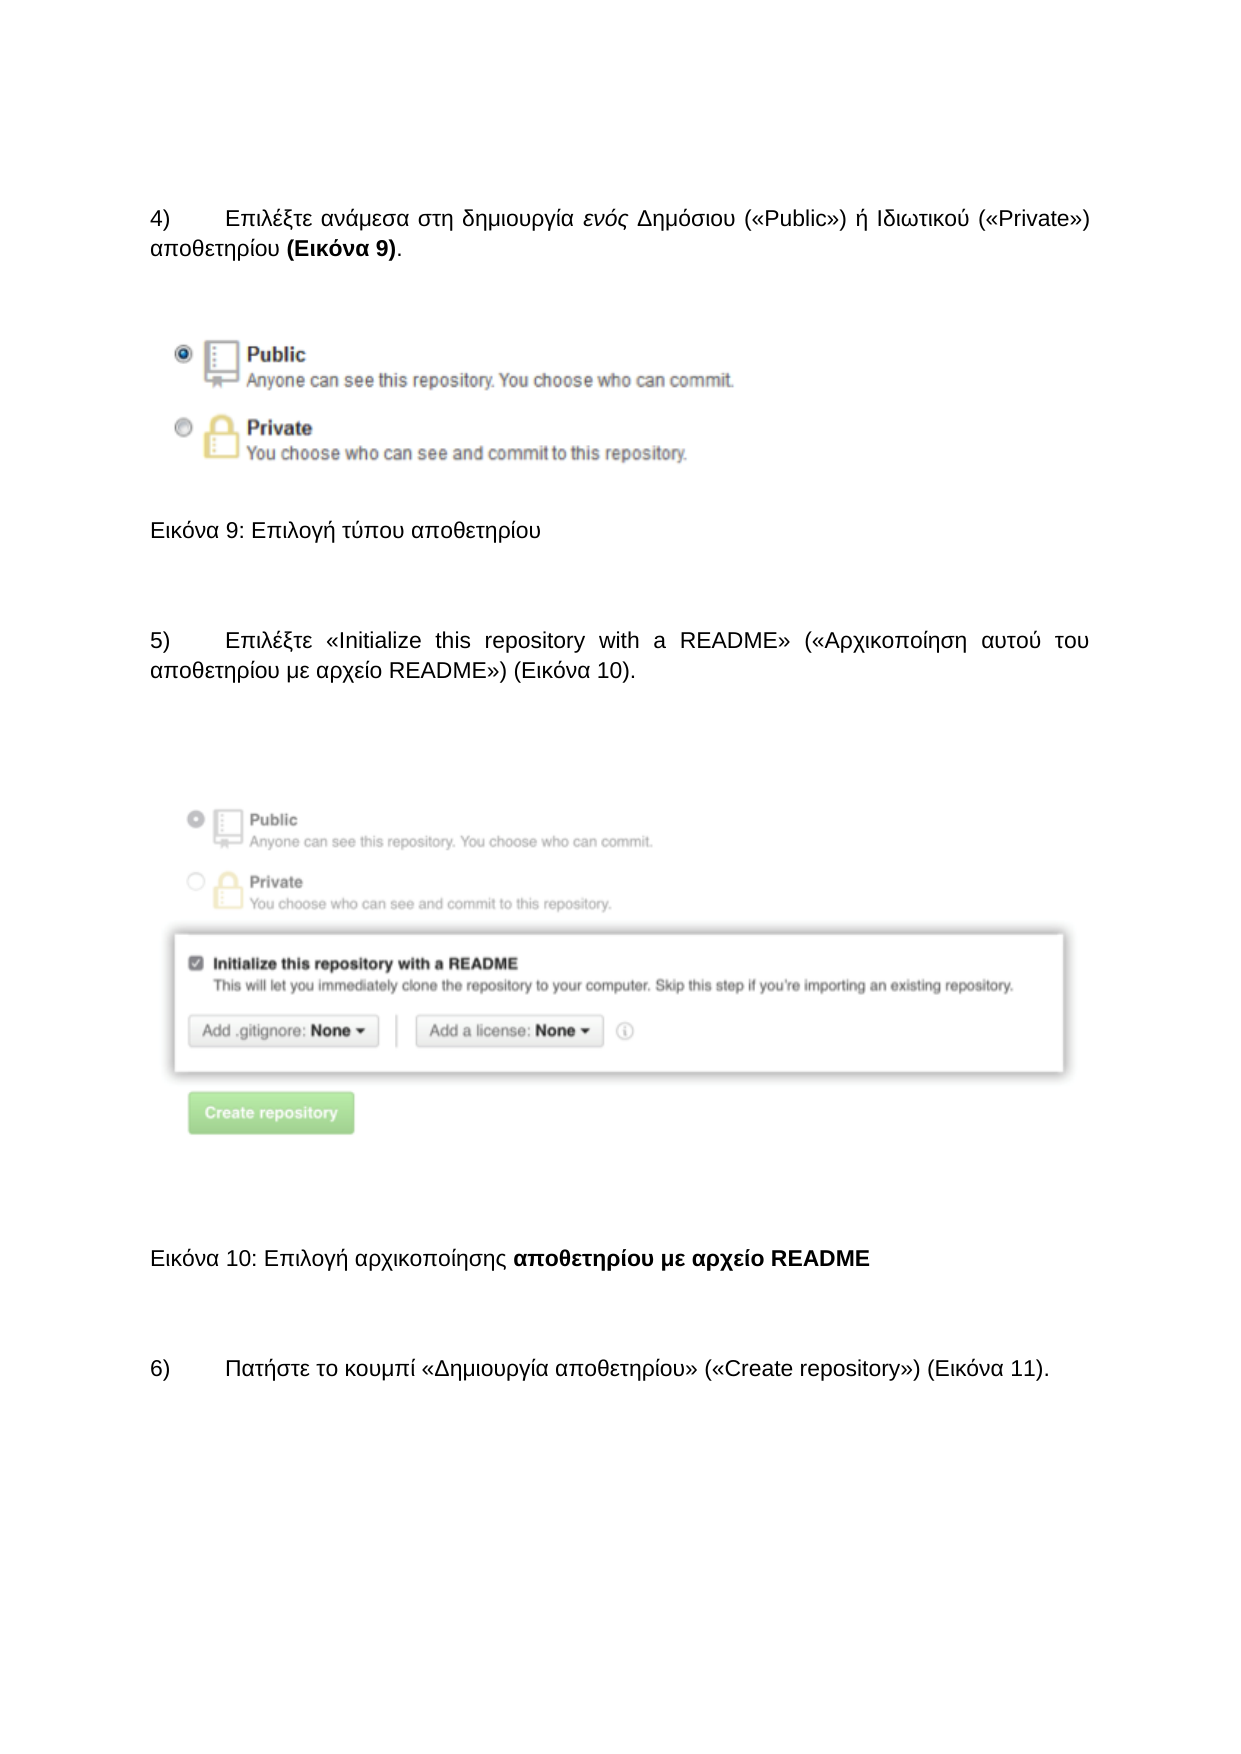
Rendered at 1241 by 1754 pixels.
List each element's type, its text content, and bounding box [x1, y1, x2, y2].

text 4) Επιλέξτε ανάμεσα στη δημιουργία ενός Δημόσιου («Public») ή Ιδιωτικού («Private») αποθετηρίου (Εικόνα 9). [150, 205, 1091, 262]
text 5) Επιλέξτε «Initialize this repository with a README» («Αρχικοποίηση αυτού του αποθετηρίου με αρχείο README») (Εικόνα 10). [150, 627, 1091, 684]
text 6) Πατήστε το κουμπί «Δημιουργία αποθετηρίου» («Create repository») (Εικόνα 11). [150, 1355, 1091, 1381]
text Εικόνα 10: Επιλογή αρχικοποίησης αποθετηρίου με αρχείο README [150, 1245, 1091, 1271]
text Εικόνα 9: Επιλογή τύπου αποθετηρίου [150, 517, 1091, 543]
